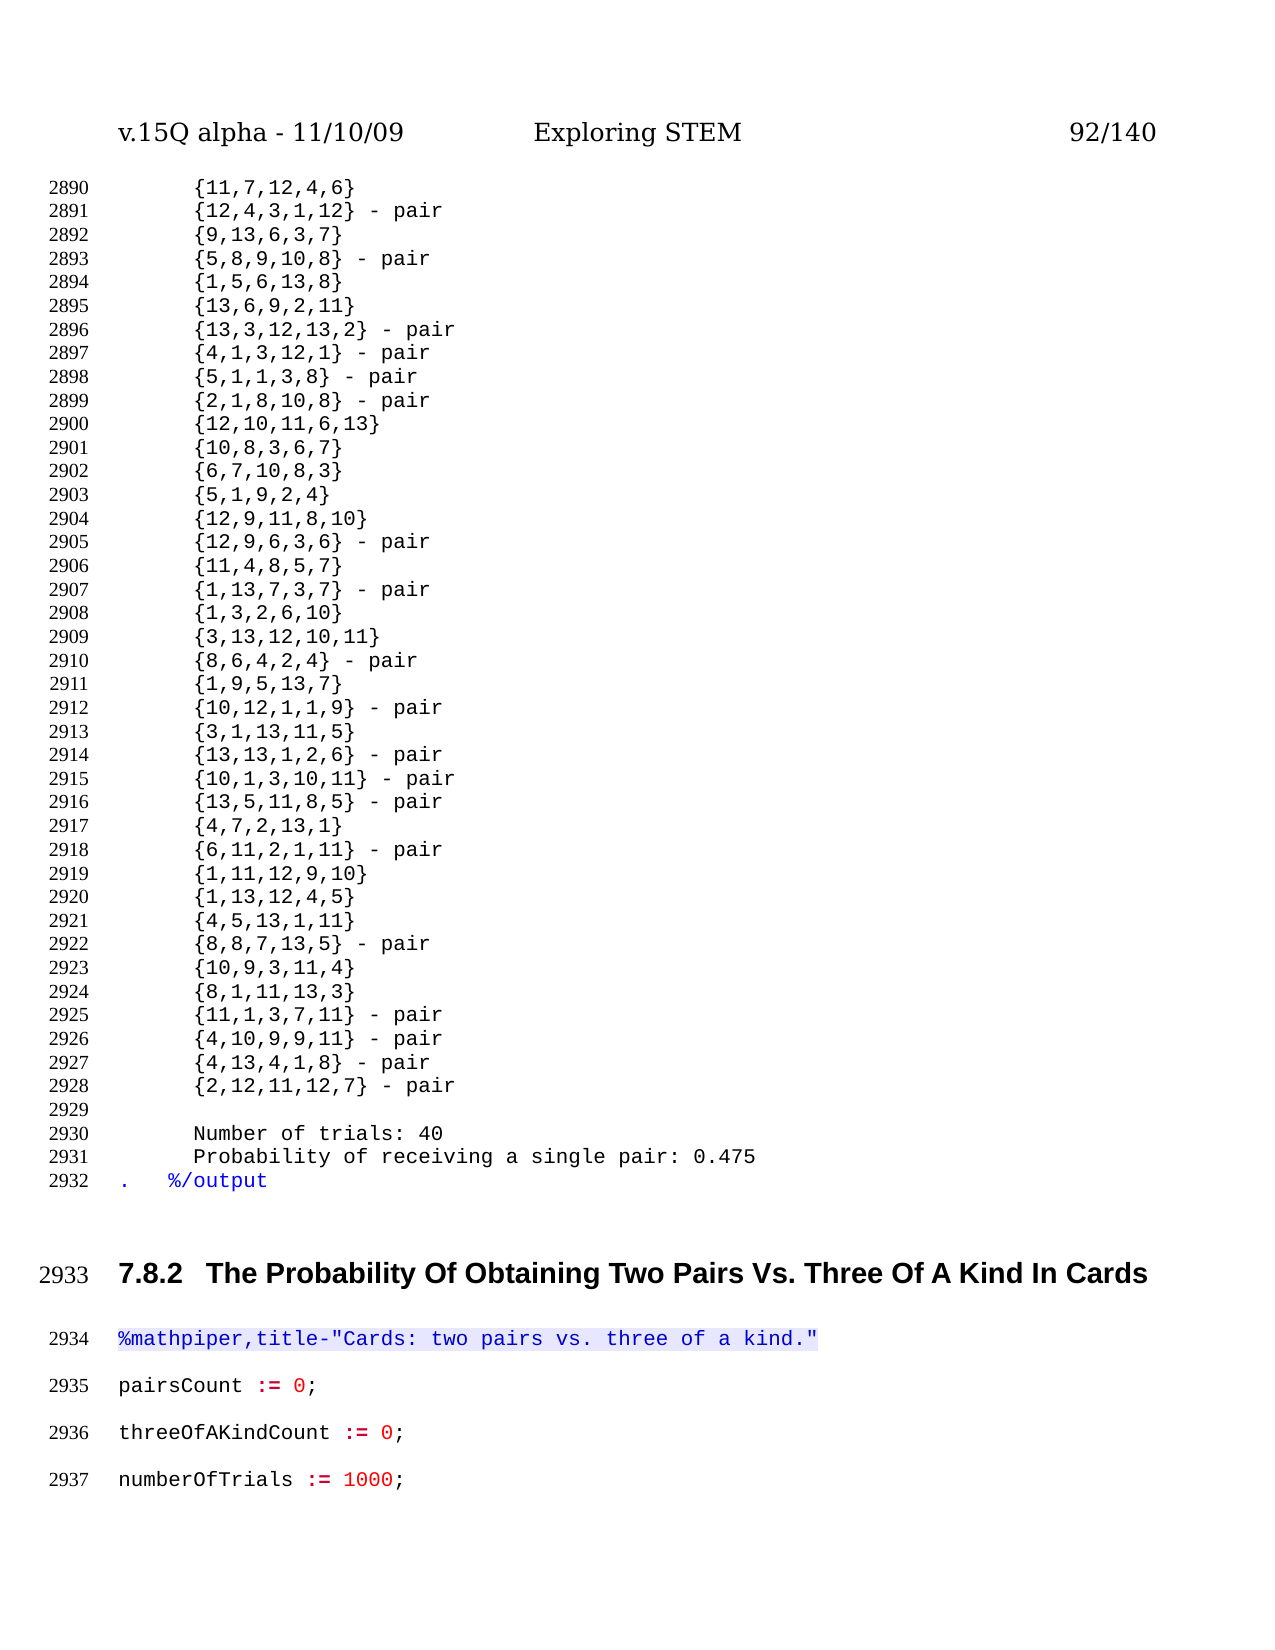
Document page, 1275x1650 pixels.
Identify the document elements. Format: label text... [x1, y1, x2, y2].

text {13,3,12,13,2} - pair [118, 319, 1157, 342]
text {12,4,3,1,12} - pair [118, 200, 1157, 224]
text {11,1,3,7,11} - pair [118, 1004, 1157, 1028]
text {9,13,6,3,7} [118, 224, 1157, 248]
text {8,1,11,13,3} [118, 981, 1157, 1004]
text {3,13,12,10,11} [118, 626, 1157, 650]
text {1,3,2,6,10} [118, 602, 1157, 626]
text {11,7,12,4,6} [118, 177, 1157, 200]
text {10,12,1,1,9} - pair [118, 697, 1157, 721]
text {1,11,12,9,10} [118, 862, 1157, 886]
text threeOfAKindCount := 0; [118, 1422, 1157, 1446]
text {4,7,2,13,1} [118, 815, 1157, 839]
text numberOfTrials := 1000; [118, 1469, 1157, 1493]
text {13,13,1,2,6} - pair [118, 744, 1157, 768]
text {5,8,9,10,8} - pair [118, 248, 1157, 271]
text {3,1,13,11,5} [118, 721, 1157, 744]
subtitle The Probability Of Obtaining Two Pairs Vs. Three Of A Kind In Cards [118, 1256, 1157, 1289]
text {5,1,1,3,8} - pair [118, 366, 1157, 389]
text {10,9,3,11,4} [118, 957, 1157, 981]
text {1,9,5,13,7} [118, 673, 1157, 697]
text {1,5,6,13,8} [118, 271, 1157, 295]
text {8,8,7,13,5} - pair [118, 933, 1157, 957]
text {10,8,3,6,7} [118, 437, 1157, 461]
text %mathpiper,title-"Cards: two pairs vs. three of a kind." [118, 1327, 1157, 1351]
text {12,9,6,3,6} - pair [118, 531, 1157, 555]
text {10,1,3,10,11} - pair [118, 768, 1157, 792]
text {5,1,9,2,4} [118, 484, 1157, 508]
text {12,10,11,6,13} [118, 413, 1157, 437]
text . %/output [118, 1170, 1157, 1193]
text {4,5,13,1,11} [118, 910, 1157, 933]
text Number of trials: 40 [118, 1123, 1157, 1146]
text {12,9,11,8,10} [118, 508, 1157, 531]
text {6,11,2,1,11} - pair [118, 839, 1157, 862]
text {4,13,4,1,8} - pair [118, 1052, 1157, 1075]
text Probability of receiving a single pair: 0.475 [118, 1146, 1157, 1170]
text {13,6,9,2,11} [118, 295, 1157, 319]
text {13,5,11,8,5} - pair [118, 792, 1157, 815]
text {2,12,11,12,7} - pair [118, 1075, 1157, 1099]
text {8,6,4,2,4} - pair [118, 650, 1157, 673]
text {11,4,8,5,7} [118, 555, 1157, 579]
text {2,1,8,10,8} - pair [118, 389, 1157, 413]
text {1,13,7,3,7} - pair [118, 579, 1157, 602]
text {1,13,12,4,5} [118, 886, 1157, 910]
text {4,10,9,9,11} - pair [118, 1028, 1157, 1052]
text pairsCount := 0; [118, 1375, 1157, 1398]
text {6,7,10,8,3} [118, 461, 1157, 484]
text {4,1,3,12,1} - pair [118, 342, 1157, 366]
